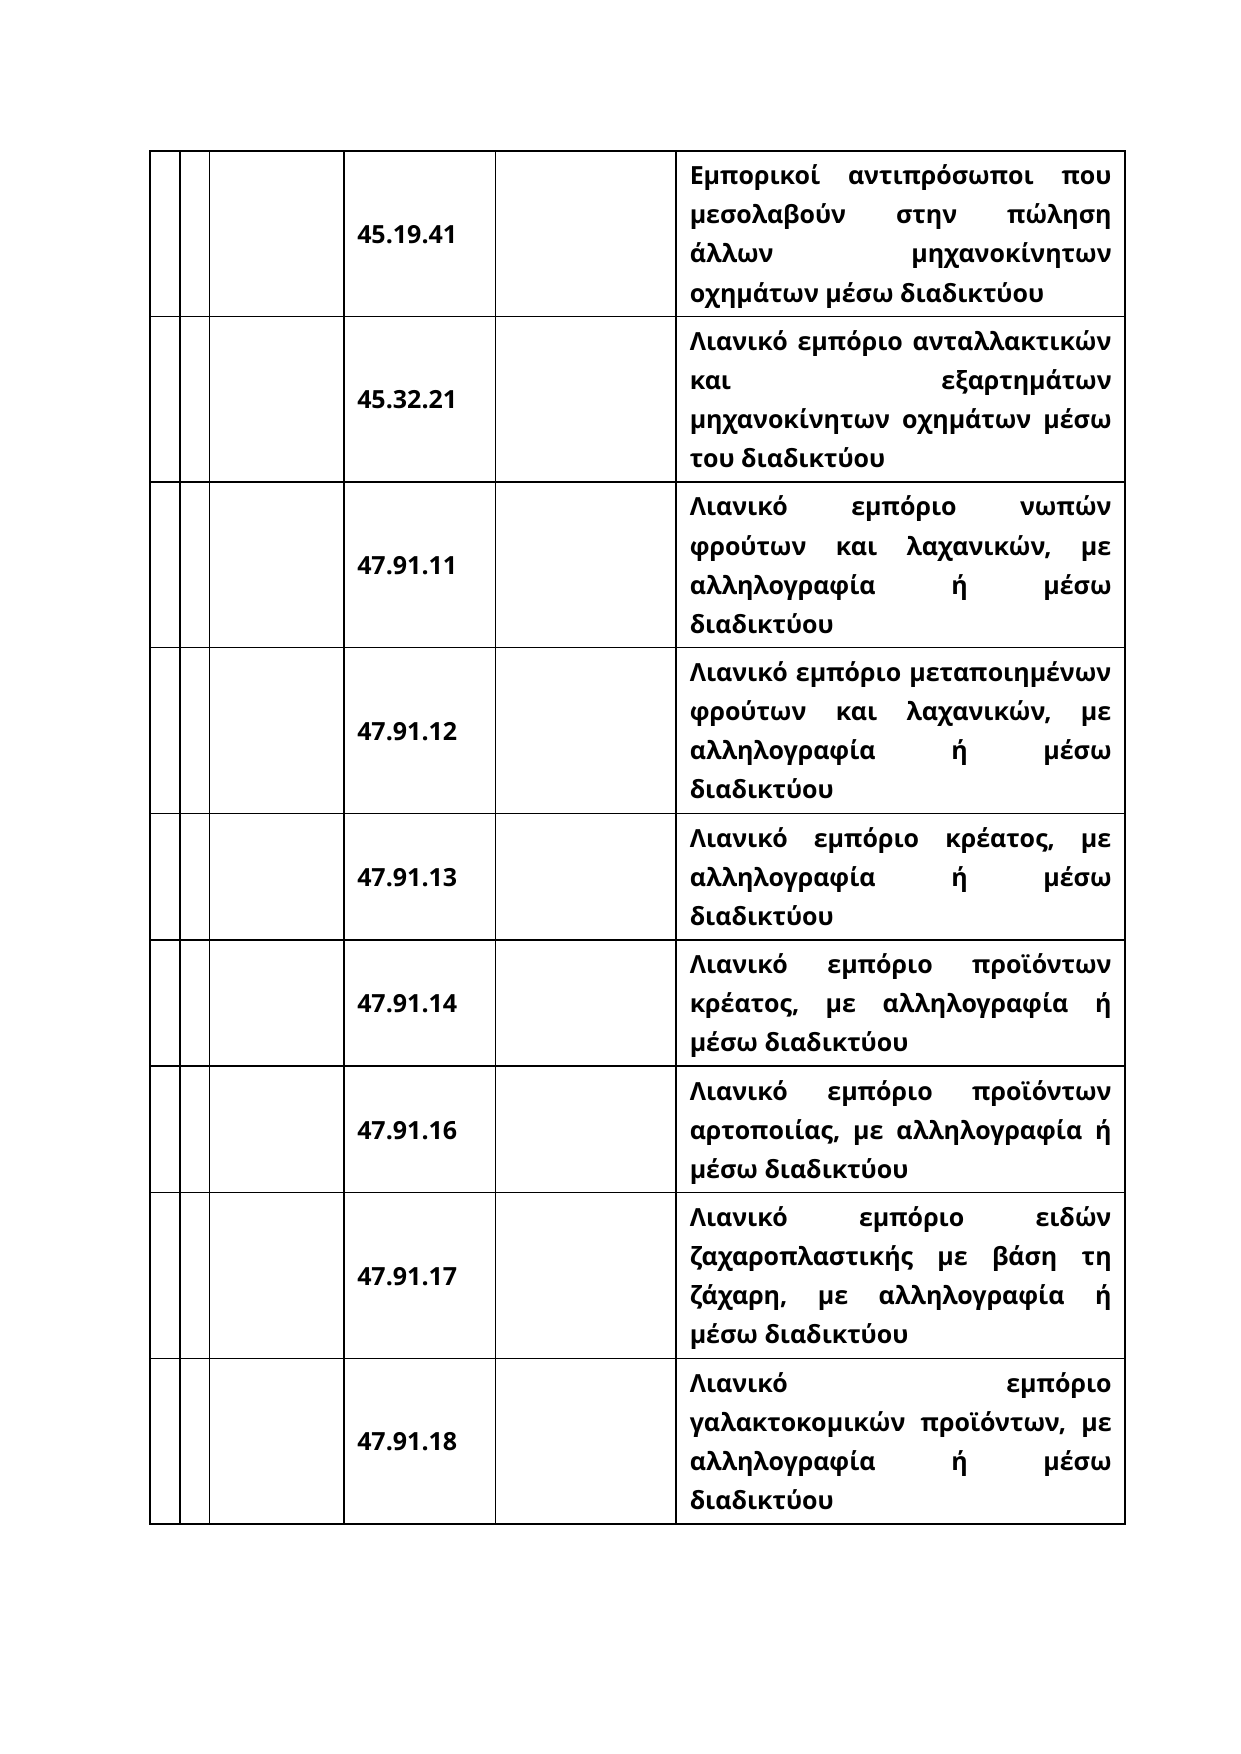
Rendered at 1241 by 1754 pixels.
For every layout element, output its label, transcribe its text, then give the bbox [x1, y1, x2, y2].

table_cell 47.91.17 [345, 1193, 495, 1357]
table_cell Λιανικό εμπόριο ειδών ζαχαροπλαστικής με βάση τη ζάχαρη, με αλληλογραφία ή μέσω διαδικτύου [677, 1193, 1124, 1357]
table_cell Λιανικό εμπόριο κρέατος, με αλληλογραφία ή μέσω διαδικτύου [677, 814, 1124, 939]
table_cell [181, 814, 209, 939]
table_cell [210, 483, 343, 647]
table_cell [496, 941, 675, 1065]
table_cell [181, 1359, 209, 1523]
table_cell [151, 152, 179, 316]
table_cell [151, 941, 179, 1065]
table_cell [496, 1067, 675, 1192]
table_cell [151, 1067, 179, 1192]
table_cell Εμπορικοί αντιπρόσωποι που μεσολαβούν στην πώληση άλλων μηχανοκίνητων οχημάτων μέσω διαδικτύου [677, 152, 1124, 316]
table_cell [210, 648, 343, 812]
table_cell Λιανικό εμπόριο μεταποιημένων φρούτων και λαχανικών, με αλληλογραφία ή μέσω διαδικτύου [677, 648, 1124, 812]
table_cell [151, 483, 179, 647]
table_cell 47.91.13 [345, 814, 495, 939]
table_cell [210, 1359, 343, 1523]
table_cell [496, 152, 675, 316]
table_cell Λιανικό εμπόριο προϊόντων κρέατος, με αλληλογραφία ή μέσω διαδικτύου [677, 941, 1124, 1065]
table_cell [496, 1193, 675, 1357]
table_cell [210, 941, 343, 1065]
table_cell [210, 317, 343, 481]
table_cell 45.19.41 [345, 152, 495, 316]
table_cell 47.91.11 [345, 483, 495, 647]
table_cell [181, 1067, 209, 1192]
table_cell [181, 483, 209, 647]
table_cell [496, 648, 675, 812]
table_cell [210, 1067, 343, 1192]
table_cell [151, 648, 179, 812]
table_cell [151, 317, 179, 481]
table_cell 47.91.16 [345, 1067, 495, 1192]
table_cell Λιανικό εμπόριο προϊόντων αρτοποιίας, με αλληλογραφία ή μέσω διαδικτύου [677, 1067, 1124, 1192]
table_cell [181, 648, 209, 812]
table_cell [181, 317, 209, 481]
table_cell Λιανικό εμπόριο νωπών φρούτων και λαχανικών, με αλληλογραφία ή μέσω διαδικτύου [677, 483, 1124, 647]
table_cell [181, 1193, 209, 1357]
table_cell [496, 317, 675, 481]
table_cell Λιανικό εμπόριο γαλακτοκομικών προϊόντων, με αλληλογραφία ή μέσω διαδικτύου [677, 1359, 1124, 1523]
table_cell [151, 1359, 179, 1523]
table_cell [181, 941, 209, 1065]
table_cell [151, 814, 179, 939]
table_cell 45.32.21 [345, 317, 495, 481]
table_cell [496, 814, 675, 939]
table_cell [496, 483, 675, 647]
table_cell [210, 152, 343, 316]
table_cell Λιανικό εμπόριο ανταλλακτικών και εξαρτημάτων μηχανοκίνητων οχημάτων μέσω του διαδικτύου [677, 317, 1124, 481]
table_cell 47.91.14 [345, 941, 495, 1065]
table_cell [181, 152, 209, 316]
table_cell 47.91.18 [345, 1359, 495, 1523]
table_cell [496, 1359, 675, 1523]
table_cell [151, 1193, 179, 1357]
table_cell 47.91.12 [345, 648, 495, 812]
table_cell [210, 1193, 343, 1357]
table_cell [210, 814, 343, 939]
